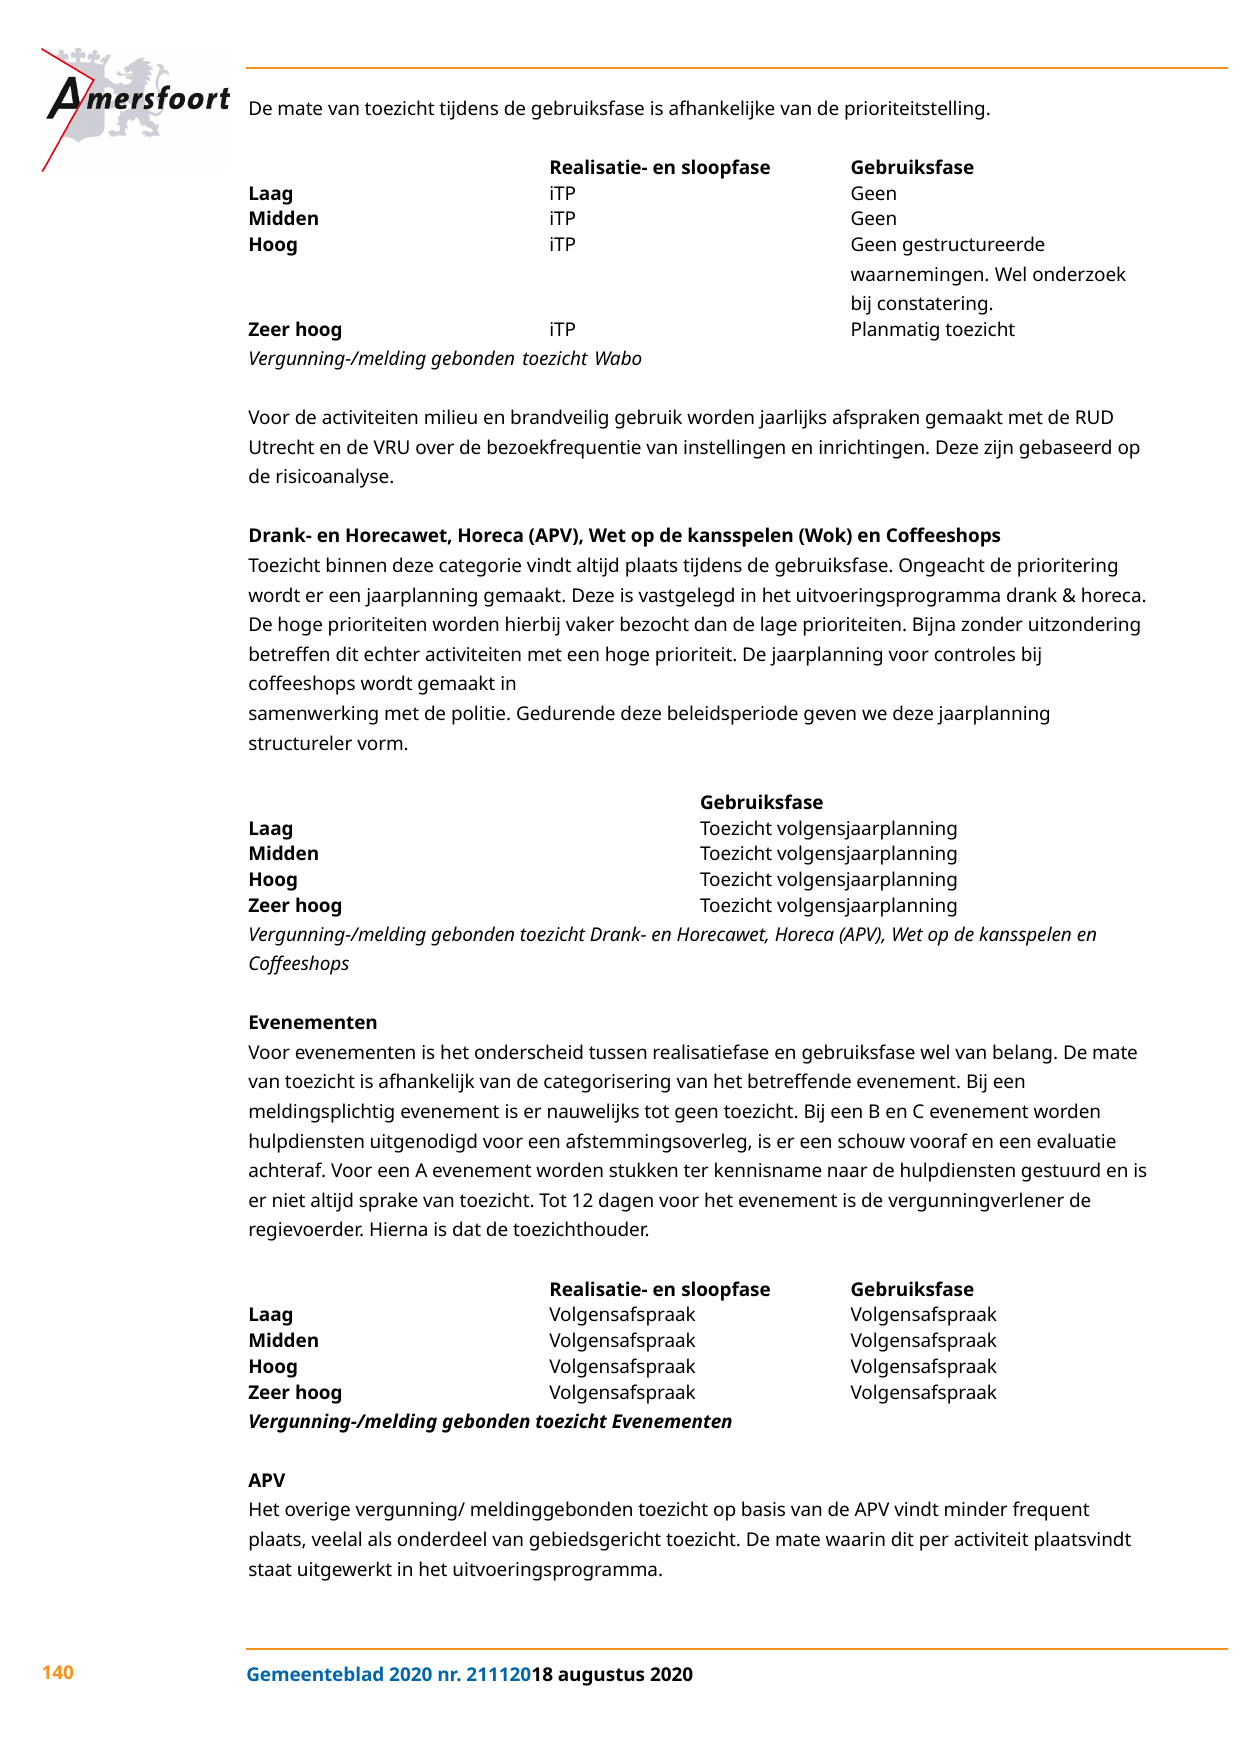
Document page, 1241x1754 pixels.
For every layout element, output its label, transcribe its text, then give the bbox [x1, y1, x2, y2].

table_cell iTP [549, 316, 850, 342]
text Drank- en Horecawet, Horeca (APV), Wet op de kansspelen (Wok) en Coffeeshops [248, 523, 1152, 548]
table_cell Volgensafspraak [850, 1379, 1152, 1404]
table_cell Geen gestructureerde waarnemingen. Wel onderzoek bij constatering. [850, 231, 1152, 316]
picture [41, 47, 231, 172]
table_header Gebruiksfase [700, 789, 1152, 815]
table_cell Zeer hoog [248, 892, 700, 918]
table_cell Planmatig toezicht [850, 316, 1152, 342]
table_cell iTP [549, 231, 850, 316]
text Evenementen [248, 1009, 1152, 1035]
table_cell iTP [549, 206, 850, 231]
table_header Gebruiksfase [850, 1276, 1152, 1302]
table_header Realisatie- en sloopfase [549, 1276, 850, 1302]
table_cell Laag [248, 815, 700, 840]
table_cell Zeer hoog [248, 1379, 549, 1404]
table_cell Volgensafspraak [850, 1353, 1152, 1379]
table_cell Hoog [248, 1353, 549, 1379]
table_cell Hoog [248, 231, 549, 316]
table_cell Volgensafspraak [549, 1328, 850, 1353]
text Vergunning-/melding gebonden toezicht Evenementen [248, 1408, 1152, 1433]
table_header [248, 1276, 549, 1302]
table_header Gebruiksfase [850, 154, 1152, 180]
text APV [248, 1467, 1152, 1493]
table_header [248, 789, 700, 815]
text Vergunning-/melding gebonden toezicht Wabo [248, 345, 1152, 371]
table_cell Volgensafspraak [549, 1353, 850, 1379]
table_cell Laag [248, 180, 549, 206]
table_cell Volgensafspraak [549, 1379, 850, 1404]
table_cell Midden [248, 206, 549, 231]
table_cell Midden [248, 840, 700, 866]
table_header [248, 154, 549, 180]
text samenwerking met de politie. Gedurende deze beleidsperiode geven we deze jaarplanning structureler vorm. [248, 700, 1152, 755]
table_cell Toezicht volgensjaarplanning [700, 866, 1152, 892]
table_cell Midden [248, 1328, 549, 1353]
table_cell Geen [850, 206, 1152, 231]
table_cell Toezicht volgensjaarplanning [700, 815, 1152, 840]
table_cell Geen [850, 180, 1152, 206]
table_header Realisatie- en sloopfase [549, 154, 850, 180]
table_cell iTP [549, 180, 850, 206]
text Voor de activiteiten milieu en brandveilig gebruik worden jaarlijks afspraken gemaakt met de RUD Utrecht en de VRU over de bezoekfrequentie van instellingen en inrichtingen. Deze zijn gebaseerd op de risicoanalyse. [248, 404, 1152, 489]
text Voor evenementen is het onderscheid tussen realisatiefase en gebruiksfase wel van belang. De mate van toezicht is afhankelijk van de categorisering van het betreffende evenement. Bij een meldingsplichtig evenement is er nauwelijks tot geen toezicht. Bij een B en C evenement worden hulpdiensten uitgenodigd voor een afstemmingsoverleg, is er een schouw vooraf en een evaluatie achteraf. Voor een A evenement worden stukken ter kennisname naar de hulpdiensten gestuurd en is er niet altijd sprake van toezicht. Tot 12 dagen voor het evenement is de vergunningverlener de regievoerder. Hierna is dat de toezichthouder. [248, 1039, 1152, 1242]
text Vergunning-/melding gebonden toezicht Drank- en Horecawet, Horeca (APV), Wet op de kansspelen en Coffeeshops [248, 921, 1152, 976]
table_cell Zeer hoog [248, 316, 549, 342]
table_cell Volgensafspraak [850, 1302, 1152, 1327]
table_cell Volgensafspraak [549, 1302, 850, 1327]
table_cell Toezicht volgensjaarplanning [700, 892, 1152, 918]
text De mate van toezicht tijdens de gebruiksfase is afhankelijke van de prioriteitstelling. [248, 95, 1152, 121]
table_cell Laag [248, 1302, 549, 1327]
table_cell Hoog [248, 866, 700, 892]
table_cell Volgensafspraak [850, 1328, 1152, 1353]
text Het overige vergunning/ meldinggebonden toezicht op basis van de APV vindt minder frequent plaats, veelal als onderdeel van gebiedsgericht toezicht. De mate waarin dit per activiteit plaatsvindt staat uitgewerkt in het uitvoeringsprogramma. [248, 1497, 1152, 1581]
text Toezicht binnen deze categorie vindt altijd plaats tijdens de gebruiksfase. Ongeacht de prioritering wordt er een jaarplanning gemaakt. Deze is vastgelegd in het uitvoeringsprogramma drank & horeca. De hoge prioriteiten worden hierbij vaker bezocht dan de lage prioriteiten. Bijna zonder uitzondering betreffen dit echter activiteiten met een hoge prioriteit. De jaarplanning voor controles bij coffeeshops wordt gemaakt in [248, 552, 1152, 696]
table_cell Toezicht volgensjaarplanning [700, 840, 1152, 866]
